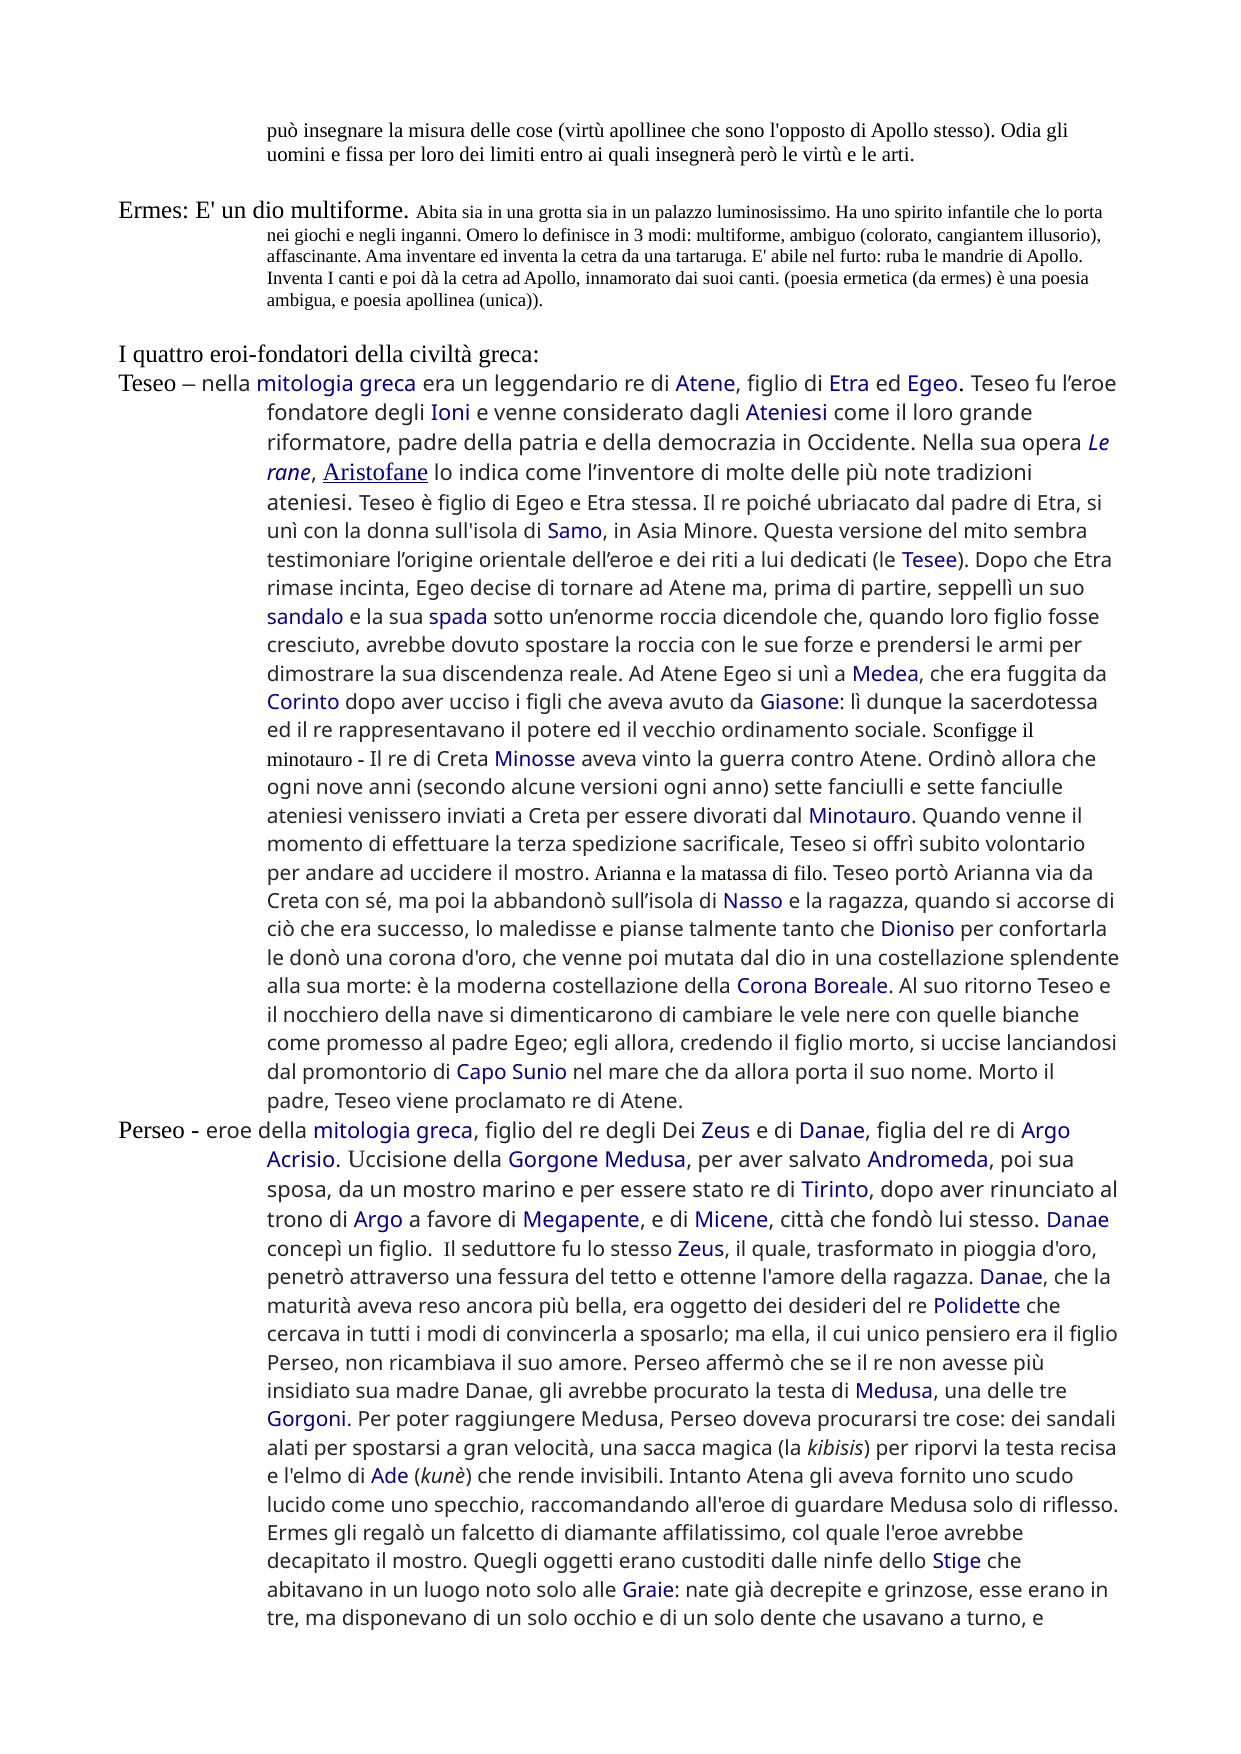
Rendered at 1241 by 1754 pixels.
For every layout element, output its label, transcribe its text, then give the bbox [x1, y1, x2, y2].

text Ermes: E' un dio multiforme. Abita sia in una grotta sia in un palazzo luminosissimo. Ha uno spirito infantile che lo porta nei giochi e negli inganni. Omero lo definisce in 3 modi: multiforme, ambiguo (colorato, cangiantem illusorio), affascinante. Ama inventare ed inventa la cetra da una tartaruga. E' abile nel furto: ruba le mandrie di Apollo. Inventa I canti e poi dà la cetra ad Apollo, innamorato dai suoi canti. (poesia ermetica (da ermes) è una poesia ambigua, e poesia apollinea (unica)). [118, 195, 1122, 310]
text Perseo - eroe della mitologia greca, figlio del re degli Dei Zeus e di Danae, figlia del re di Argo Acrisio. Uccisione della Gorgone Medusa, per aver salvato Andromeda, poi sua sposa, da un mostro marino e per essere stato re di Tirinto, dopo aver rinunciato al trono di Argo a favore di Megapente, e di Micene, città che fondò lui stesso. Danae concepì un figlio. Il seduttore fu lo stesso Zeus, il quale, trasformato in pioggia d'oro, penetrò attraverso una fessura del tetto e ottenne l'amore della ragazza. Danae, che la maturità aveva reso ancora più bella, era oggetto dei desideri del re Polidette che cercava in tutti i modi di convincerla a sposarlo; ma ella, il cui unico pensiero era il figlio Perseo, non ricambiava il suo amore. Perseo affermò che se il re non avesse più insidiato sua madre Danae, gli avrebbe procurato la testa di Medusa, una delle tre Gorgoni. Per poter raggiungere Medusa, Perseo doveva procurarsi tre cose: dei sandali alati per spostarsi a gran velocità, una sacca magica (la kibisis) per riporvi la testa recisa e l'elmo di Ade (kunè) che rende invisibili. Intanto Atena gli aveva fornito uno scudo lucido come uno specchio, raccomandando all'eroe di guardare Medusa solo di riflesso. Ermes gli regalò un falcetto di diamante affilatissimo, col quale l'eroe avrebbe decapitato il mostro. Quegli oggetti erano custoditi dalle ninfe dello Stige che abitavano in un luogo noto solo alle Graie: nate già decrepite e grinzose, esse erano in tre, ma disponevano di un solo occhio e di un solo dente che usavano a turno, e [118, 1115, 1122, 1632]
text I quattro eroi-fondatori della civiltà greca: [118, 339, 1122, 367]
text Teseo – nella mitologia greca era un leggendario re di Atene, figlio di Etra ed Egeo. Teseo fu l’eroe fondatore degli Ioni e venne considerato dagli Ateniesi come il loro grande riformatore, padre della patria e della democrazia in Occidente. Nella sua opera Le rane, Aristofane lo indica come l’inventore di molte delle più note tradizioni ateniesi. Teseo è figlio di Egeo e Etra stessa. Il re poiché ubriacato dal padre di Etra, si unì con la donna sull'isola di Samo, in Asia Minore. Questa versione del mito sembra testimoniare l’origine orientale dell’eroe e dei riti a lui dedicati (le Tesee). Dopo che Etra rimase incinta, Egeo decise di tornare ad Atene ma, prima di partire, seppellì un suo sandalo e la sua spada sotto un’enorme roccia dicendole che, quando loro figlio fosse cresciuto, avrebbe dovuto spostare la roccia con le sue forze e prendersi le armi per dimostrare la sua discendenza reale. Ad Atene Egeo si unì a Medea, che era fuggita da Corinto dopo aver ucciso i figli che aveva avuto da Giasone: lì dunque la sacerdotessa ed il re rappresentavano il potere ed il vecchio ordinamento sociale. Sconfigge il minotauro - Il re di Creta Minosse aveva vinto la guerra contro Atene. Ordinò allora che ogni nove anni (secondo alcune versioni ogni anno) sette fanciulli e sette fanciulle ateniesi venissero inviati a Creta per essere divorati dal Minotauro. Quando venne il momento di effettuare la terza spedizione sacrificale, Teseo si offrì subito volontario per andare ad uccidere il mostro. Arianna e la matassa di filo. Teseo portò Arianna via da Creta con sé, ma poi la abbandonò sull’isola di Nasso e la ragazza, quando si accorse di ciò che era successo, lo maledisse e pianse talmente tanto che Dioniso per confortarla le donò una corona d'oro, che venne poi mutata dal dio in una costellazione splendente alla sua morte: è la moderna costellazione della Corona Boreale. Al suo ritorno Teseo e il nocchiero della nave si dimenticarono di cambiare le vele nere con quelle bianche come promesso al padre Egeo; egli allora, credendo il figlio morto, si uccise lanciandosi dal promontorio di Capo Sunio nel mare che da allora porta il suo nome. Morto il padre, Teseo viene proclamato re di Atene. [118, 367, 1122, 1115]
text può insegnare la misura delle cose (virtù apollinee che sono l'opposto di Apollo stesso). Odia gli uomini e fissa per loro dei limiti entro ai quali insegnerà però le virtù e le arti. [118, 118, 1122, 166]
